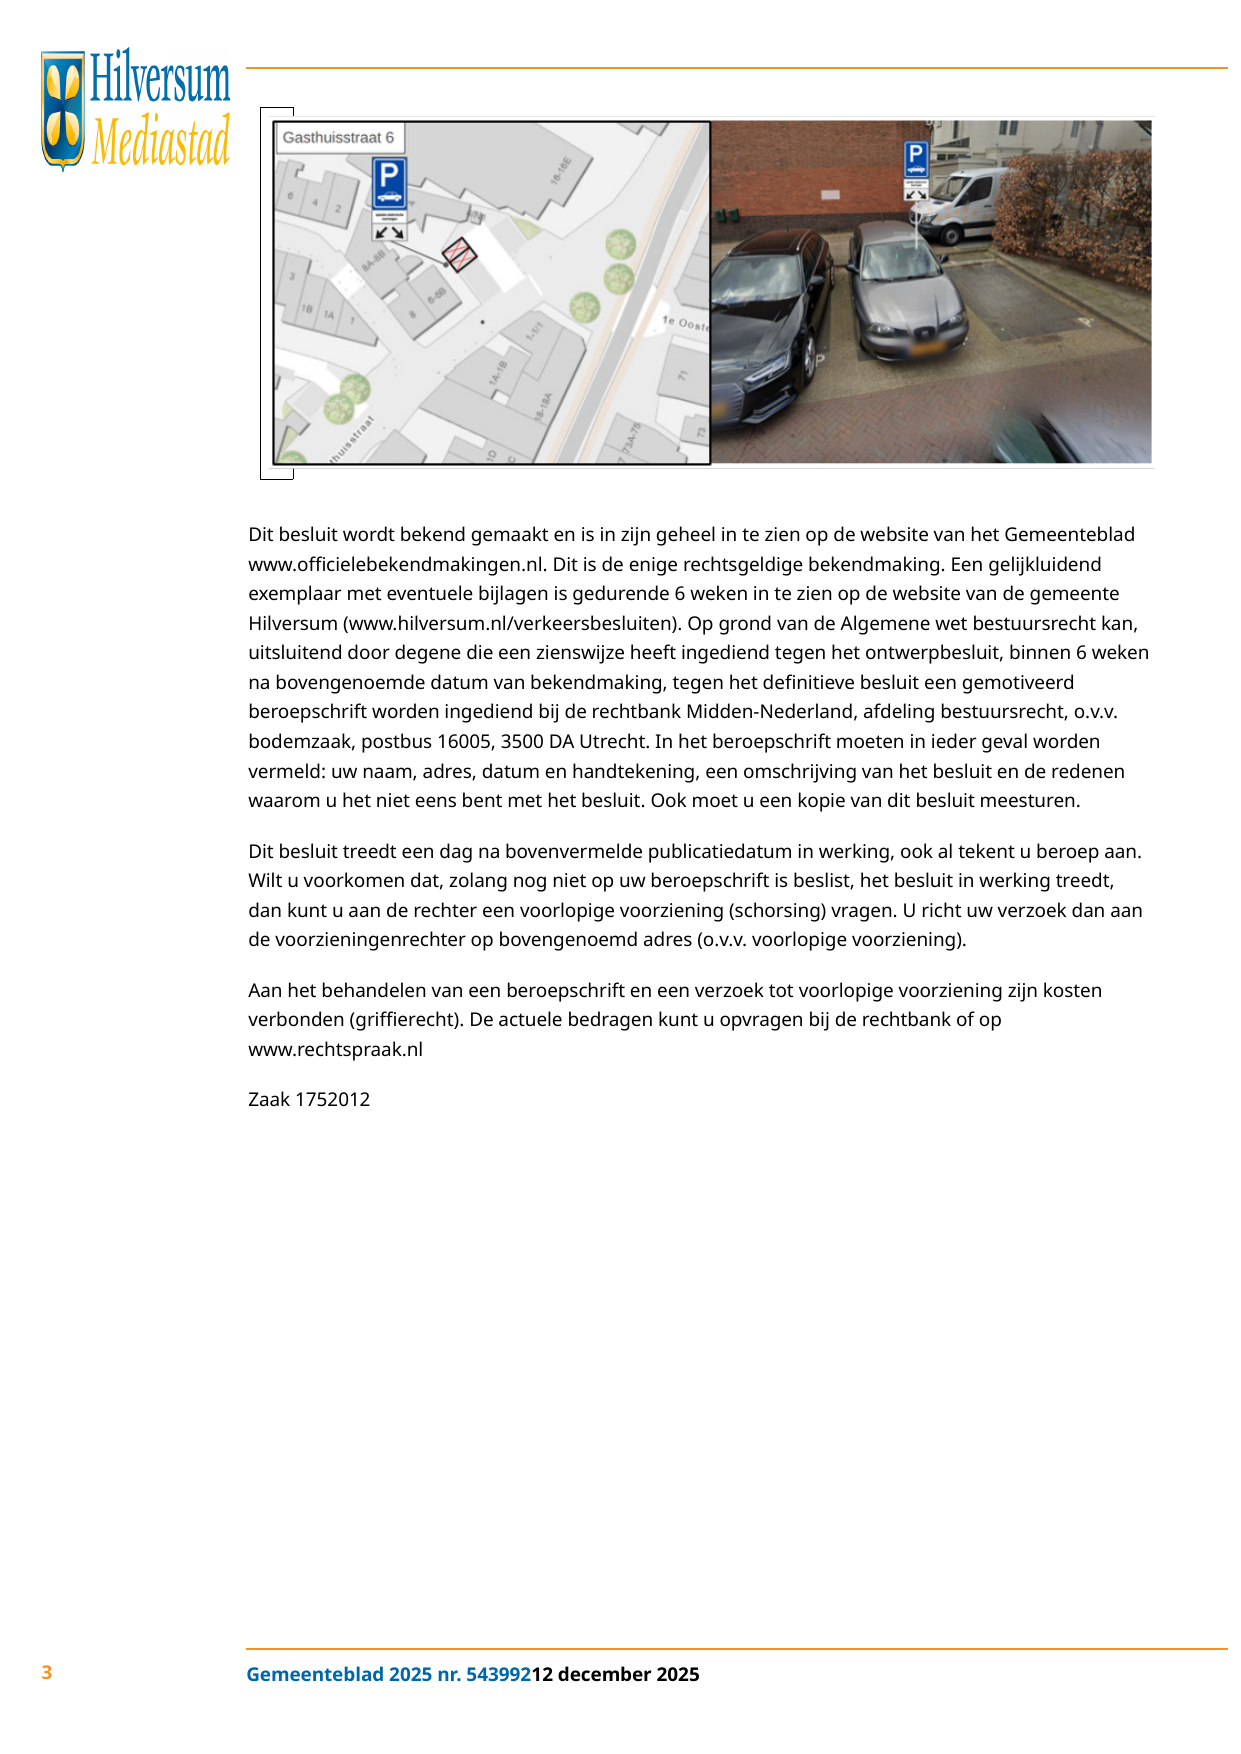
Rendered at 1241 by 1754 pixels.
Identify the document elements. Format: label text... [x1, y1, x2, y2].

text Dit besluit wordt bekend gemaakt en is in zijn geheel in te zien op de website van het Gemeenteblad www.officielebekendmakingen.nl. Dit is de enige rechtsgeldige bekendmaking. Een gelijkluidend exemplaar met eventuele bijlagen is gedurende 6 weken in te zien op de website van de gemeente Hilversum (www.hilversum.nl/verkeersbesluiten). Op grond van de Algemene wet bestuursrecht kan, uitsluitend door degene die een zienswijze heeft ingediend tegen het ontwerpbesluit, binnen 6 weken na bovengenoemde datum van bekendmaking, tegen het definitieve besluit een gemotiveerd beroepschrift worden ingediend bij de rechtbank Midden-Nederland, afdeling bestuursrecht, o.v.v. bodemzaak, postbus 16005, 3500 DA Utrecht. In het beroepschrift moeten in ieder geval worden vermeld: uw naam, adres, datum en handtekening, een omschrijving van het besluit en de redenen waarom u het niet eens bent met het besluit. Ook moet u een kopie van dit besluit meesturen. [248, 521, 1152, 813]
picture [268, 115, 1155, 470]
text Aan het behandelen van een beroepschrift en een verzoek tot voorlopige voorziening zijn kosten verbonden (griffierecht). De actuele bedragen kunt u opvragen bij de rechtbank of op www.rechtspraak.nl [248, 977, 1152, 1062]
picture [41, 47, 231, 172]
text Dit besluit treedt een dag na bovenvermelde publicatiedatum in werking, ook al tekent u beroep aan. Wilt u voorkomen dat, zolang nog niet op uw beroepschrift is beslist, het besluit in werking treedt, dan kunt u aan de rechter een voorlopige voorziening (schorsing) vragen. U richt uw verzoek dan aan de voorzieningenrechter op bovengenoemd adres (o.v.v. voorlopige voorziening). [248, 838, 1152, 952]
text Zaak 1752012 [248, 1087, 1152, 1112]
